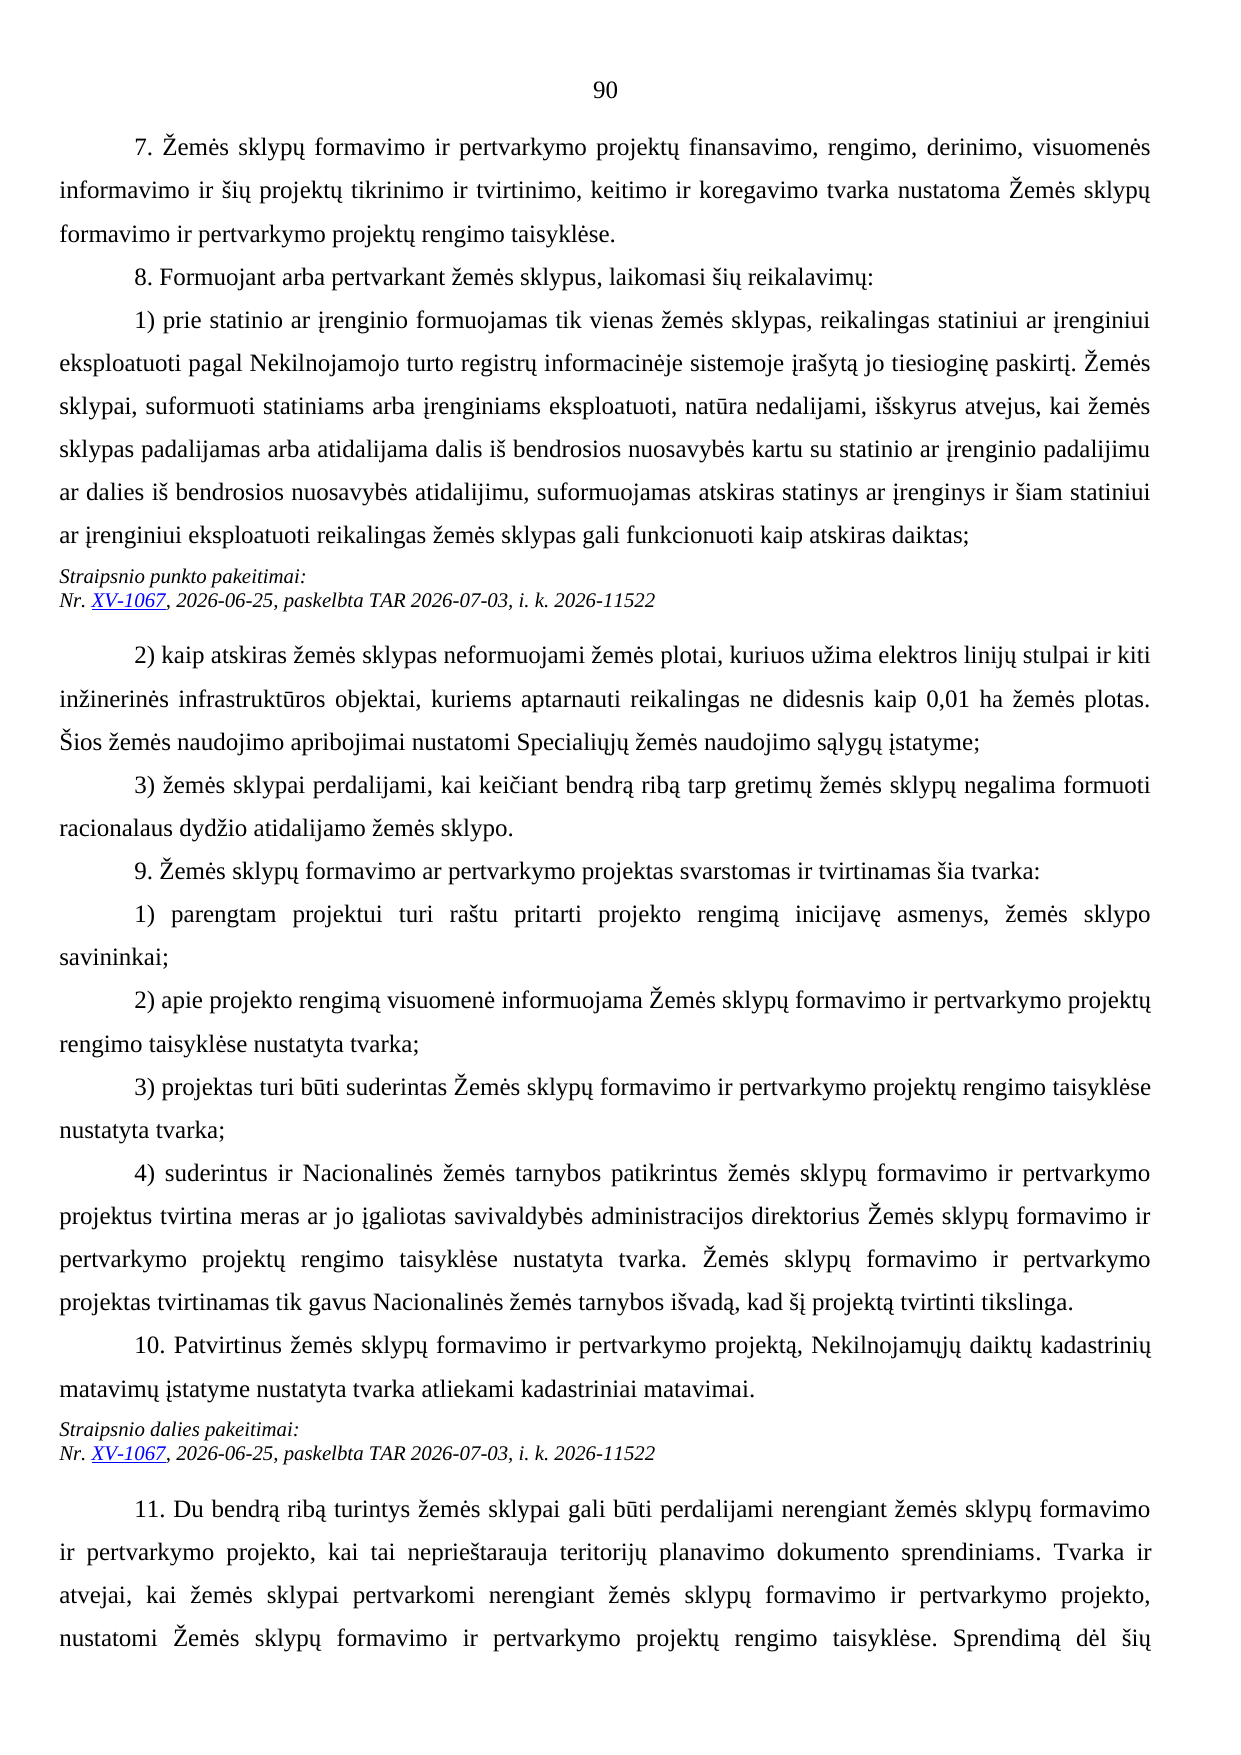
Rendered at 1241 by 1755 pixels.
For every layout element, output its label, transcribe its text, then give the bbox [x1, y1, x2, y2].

text 3) projektas turi būti suderintas Žemės sklypų formavimo ir pertvarkymo projektų rengimo taisyklėse nustatyta tvarka; [59, 1072, 1152, 1144]
text 10. Patvirtinus žemės sklypų formavimo ir pertvarkymo projektą, Nekilnojamųjų daiktų kadastrinių matavimų įstatyme nustatyta tvarka atliekami kadastriniai matavimai. [59, 1331, 1152, 1402]
text 2) apie projekto rengimą visuomenė informuojama Žemės sklypų formavimo ir pertvarkymo projektų rengimo taisyklėse nustatyta tvarka; [59, 986, 1152, 1057]
text 4) suderintus ir Nacionalinės žemės tarnybos patikrintus žemės sklypų formavimo ir pertvarkymo projektus tvirtina meras ar jo įgaliotas savivaldybės administracijos direktorius Žemės sklypų formavimo ir pertvarkymo projektų rengimo taisyklėse nustatyta tvarka. Žemės sklypų formavimo ir pertvarkymo projektas tvirtinamas tik gavus Nacionalinės žemės tarnybos išvadą, kad šį projektą tvirtinti tikslinga. [59, 1158, 1152, 1316]
text 2) kaip atskiras žemės sklypas neformuojami žemės plotai, kuriuos užima elektros linijų stulpai ir kiti inžinerinės infrastruktūros objektai, kuriems aptarnauti reikalingas ne didesnis kaip 0,01 ha žemės plotas. Šios žemės naudojimo apribojimai nustatomi Specialiųjų žemės naudojimo sąlygų įstatyme; [59, 641, 1152, 756]
text 8. Formuojant arba pertvarkant žemės sklypus, laikomasi šių reikalavimų: [59, 262, 1152, 291]
text 9. Žemės sklypų formavimo ar pertvarkymo projektas svarstomas ir tvirtinamas šia tvarka: [59, 856, 1152, 885]
text 7. Žemės sklypų formavimo ir pertvarkymo projektų finansavimo, rengimo, derinimo, visuomenės informavimo ir šių projektų tikrinimo ir tvirtinimo, keitimo ir koregavimo tvarka nustatoma Žemės sklypų formavimo ir pertvarkymo projektų rengimo taisyklėse. [59, 132, 1152, 247]
text 3) žemės sklypai perdalijami, kai keičiant bendrą ribą tarp gretimų žemės sklypų negalima formuoti racionalaus dydžio atidalijamo žemės sklypo. [59, 770, 1152, 842]
text 1) prie statinio ar įrenginio formuojamas tik vienas žemės sklypas, reikalingas statiniui ar įrenginiui eksploatuoti pagal Nekilnojamojo turto registrų informacinėje sistemoje įrašytą jo tiesioginę paskirtį. Žemės sklypai, suformuoti statiniams arba įrenginiams eksploatuoti, natūra nedalijami, išskyrus atvejus, kai žemės sklypas padalijamas arba atidalijama dalis iš bendrosios nuosavybės kartu su statinio ar įrenginio padalijimu ar dalies iš bendrosios nuosavybės atidalijimu, suformuojamas atskiras statinys ar įrenginys ir šiam statiniui ar įrenginiui eksploatuoti reikalingas žemės sklypas gali funkcionuoti kaip atskiras daiktas; [59, 305, 1152, 549]
text Nr. XV-1067, 2026-06-25, paskelbta TAR 2026-07-03, i. k. 2026-11522 [59, 1441, 1152, 1465]
text Straipsnio dalies pakeitimai: [59, 1417, 1152, 1441]
text Straipsnio punkto pakeitimai: [59, 564, 1152, 588]
text Nr. XV-1067, 2026-06-25, paskelbta TAR 2026-07-03, i. k. 2026-11522 [59, 588, 1152, 612]
text 11. Du bendrą ribą turintys žemės sklypai gali būti perdalijami nerengiant žemės sklypų formavimo ir pertvarkymo projekto, kai tai neprieštarauja teritorijų planavimo dokumento sprendiniams. Tvarka ir atvejai, kai žemės sklypai pertvarkomi nerengiant žemės sklypų formavimo ir pertvarkymo projekto, nustatomi Žemės sklypų formavimo ir pertvarkymo projektų rengimo taisyklėse. Sprendimą dėl šių [59, 1494, 1152, 1652]
text 1) parengtam projektui turi raštu pritarti projekto rengimą inicijavę asmenys, žemės sklypo savininkai; [59, 899, 1152, 971]
